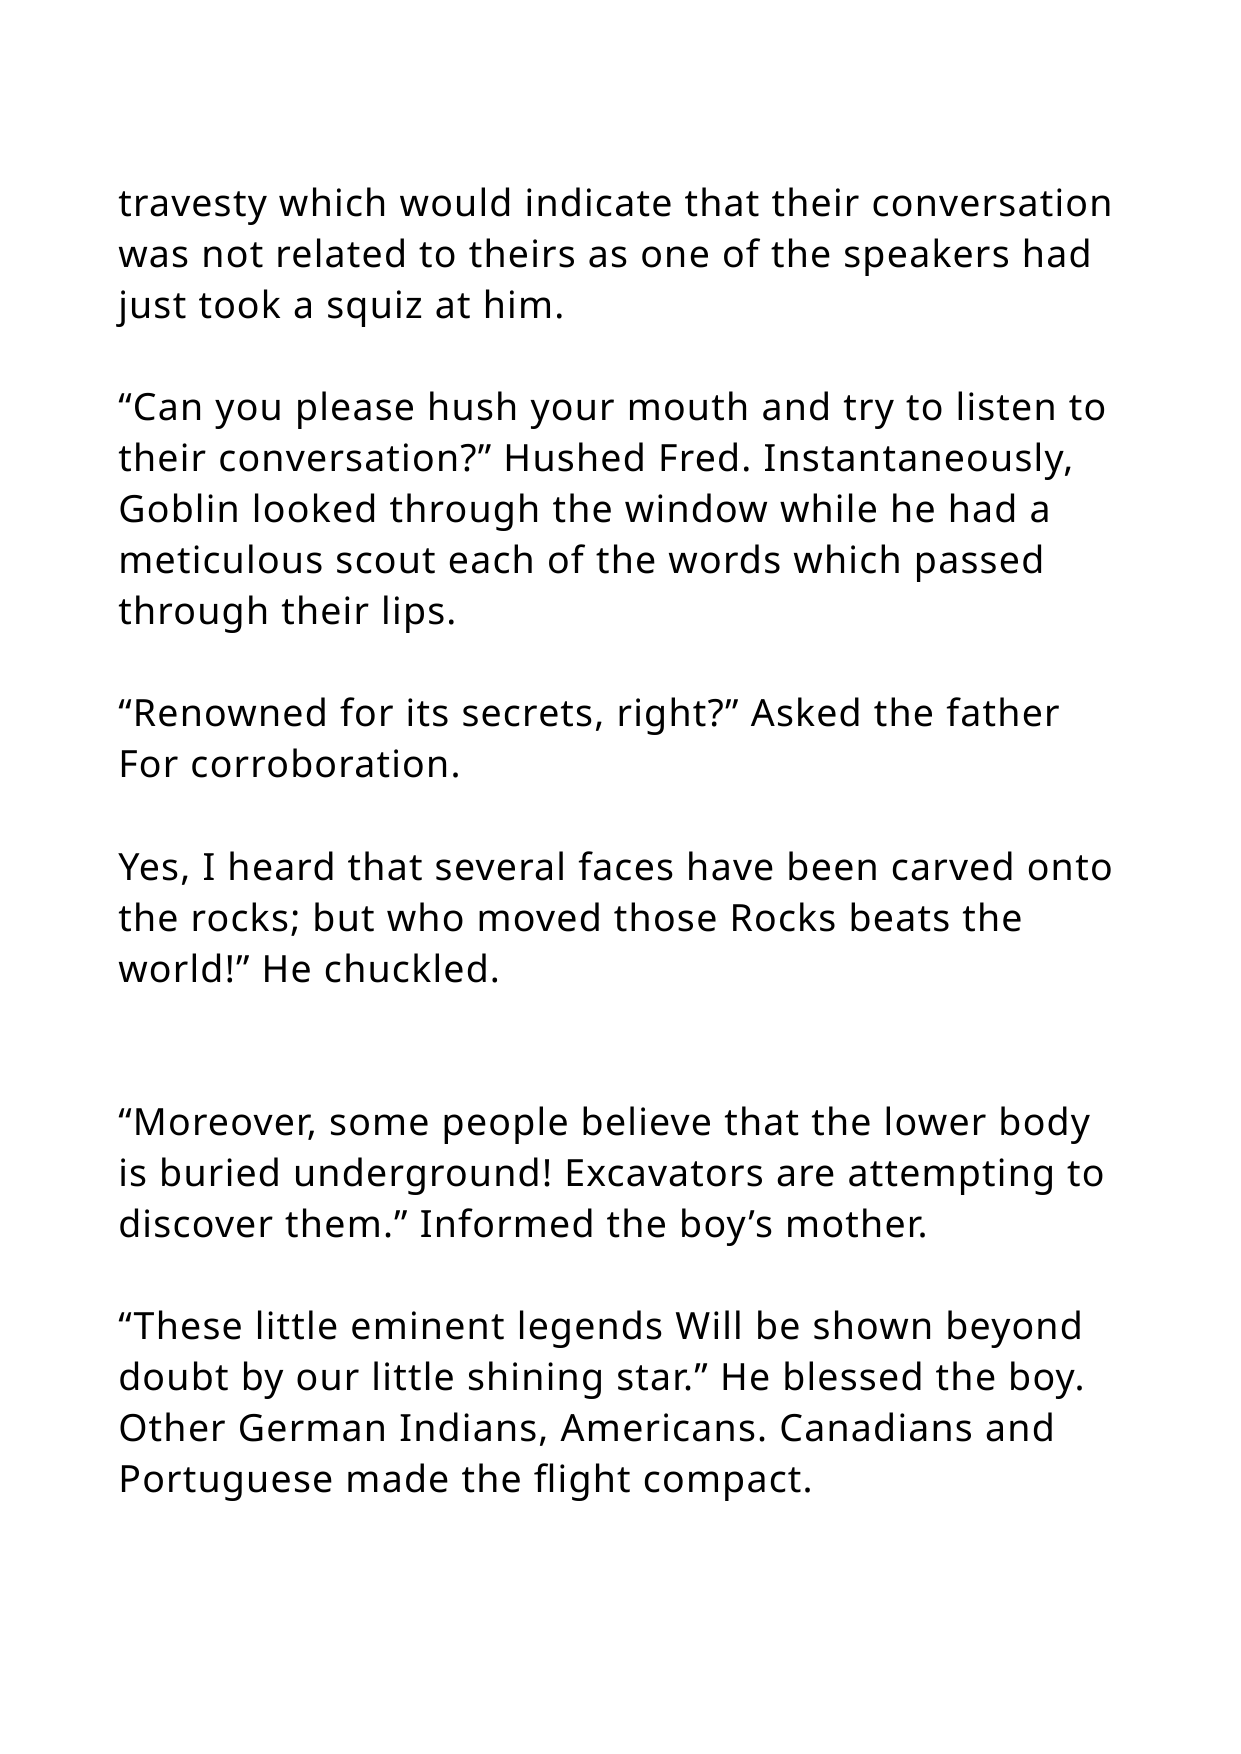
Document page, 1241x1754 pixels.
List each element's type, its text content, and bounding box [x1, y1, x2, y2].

text “These little eminent legends Will be shown beyond doubt by our little shining star.” He blessed the boy. Other German Indians, Americans. Canadians and Portuguese made the flight compact. [118, 1299, 1122, 1503]
text travesty which would indicate that their conversation was not related to theirs as one of the speakers had just took a squiz at him. [118, 176, 1122, 329]
text “Moreover, some people believe that the lower body is buried underground! Excavators are attempting to discover them.” Informed the boy’s mother. [118, 1095, 1122, 1248]
text “Renowned for its secrets, right?” Asked the father For corroboration. [118, 687, 1122, 789]
text “Can you please hush your mouth and try to listen to their conversation?” Hushed Fred. Instantaneously, Goblin looked through the window while he had a meticulous scout each of the words which passed through their lips. [118, 381, 1122, 636]
text Yes, I heard that several faces have been carved onto the rocks; but who moved those Rocks beats the world!” He chuckled. [118, 840, 1122, 993]
